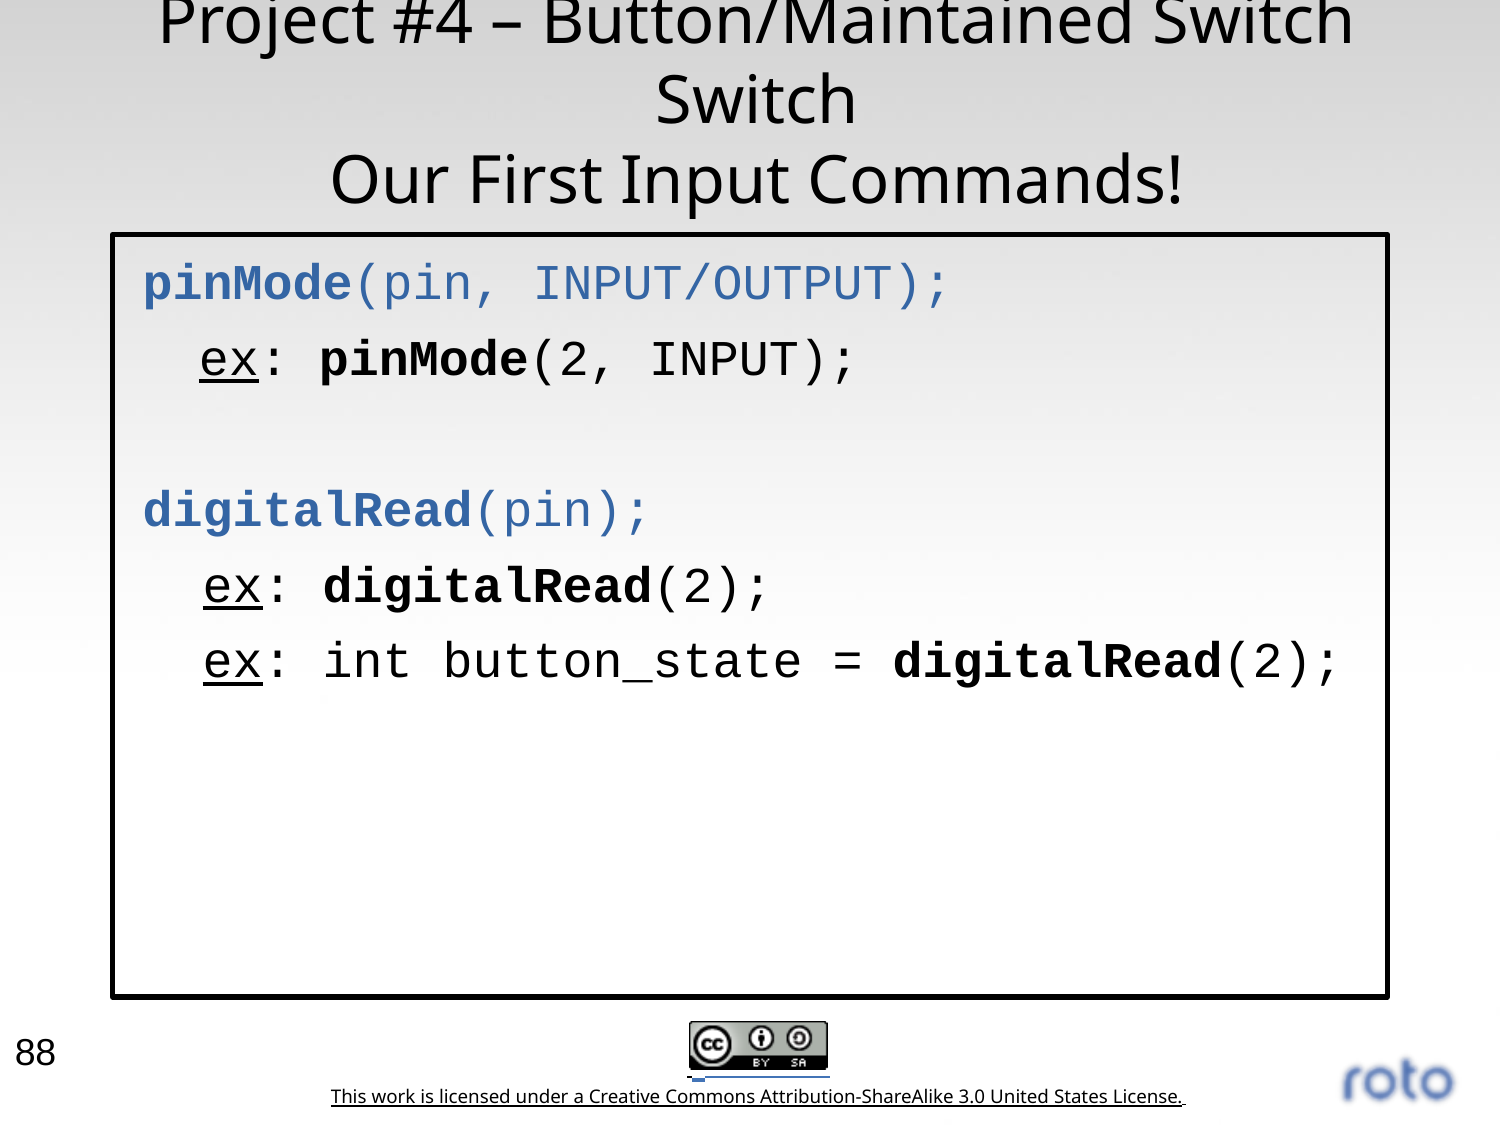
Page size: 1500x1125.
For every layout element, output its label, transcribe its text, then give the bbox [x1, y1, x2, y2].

picture [860, 191, 879, 199]
picture [1023, 191, 1040, 199]
list pinMode(pin, INPUT/OUTPUT); ex: pinMode(2, INPUT); digitalRead(pin); ex: digitalRead(2); ex: int button_state = digitalRead(2); [112, 234, 1388, 998]
picture [696, 191, 714, 199]
picture [0, 0, 1500, 1125]
picture [392, 191, 410, 199]
title Project #4 – Button/Maintained Switch Switch Our First Input Commands! [75, 2, 1441, 191]
picture [342, 191, 368, 198]
picture [1103, 191, 1122, 199]
picture [736, 191, 754, 199]
